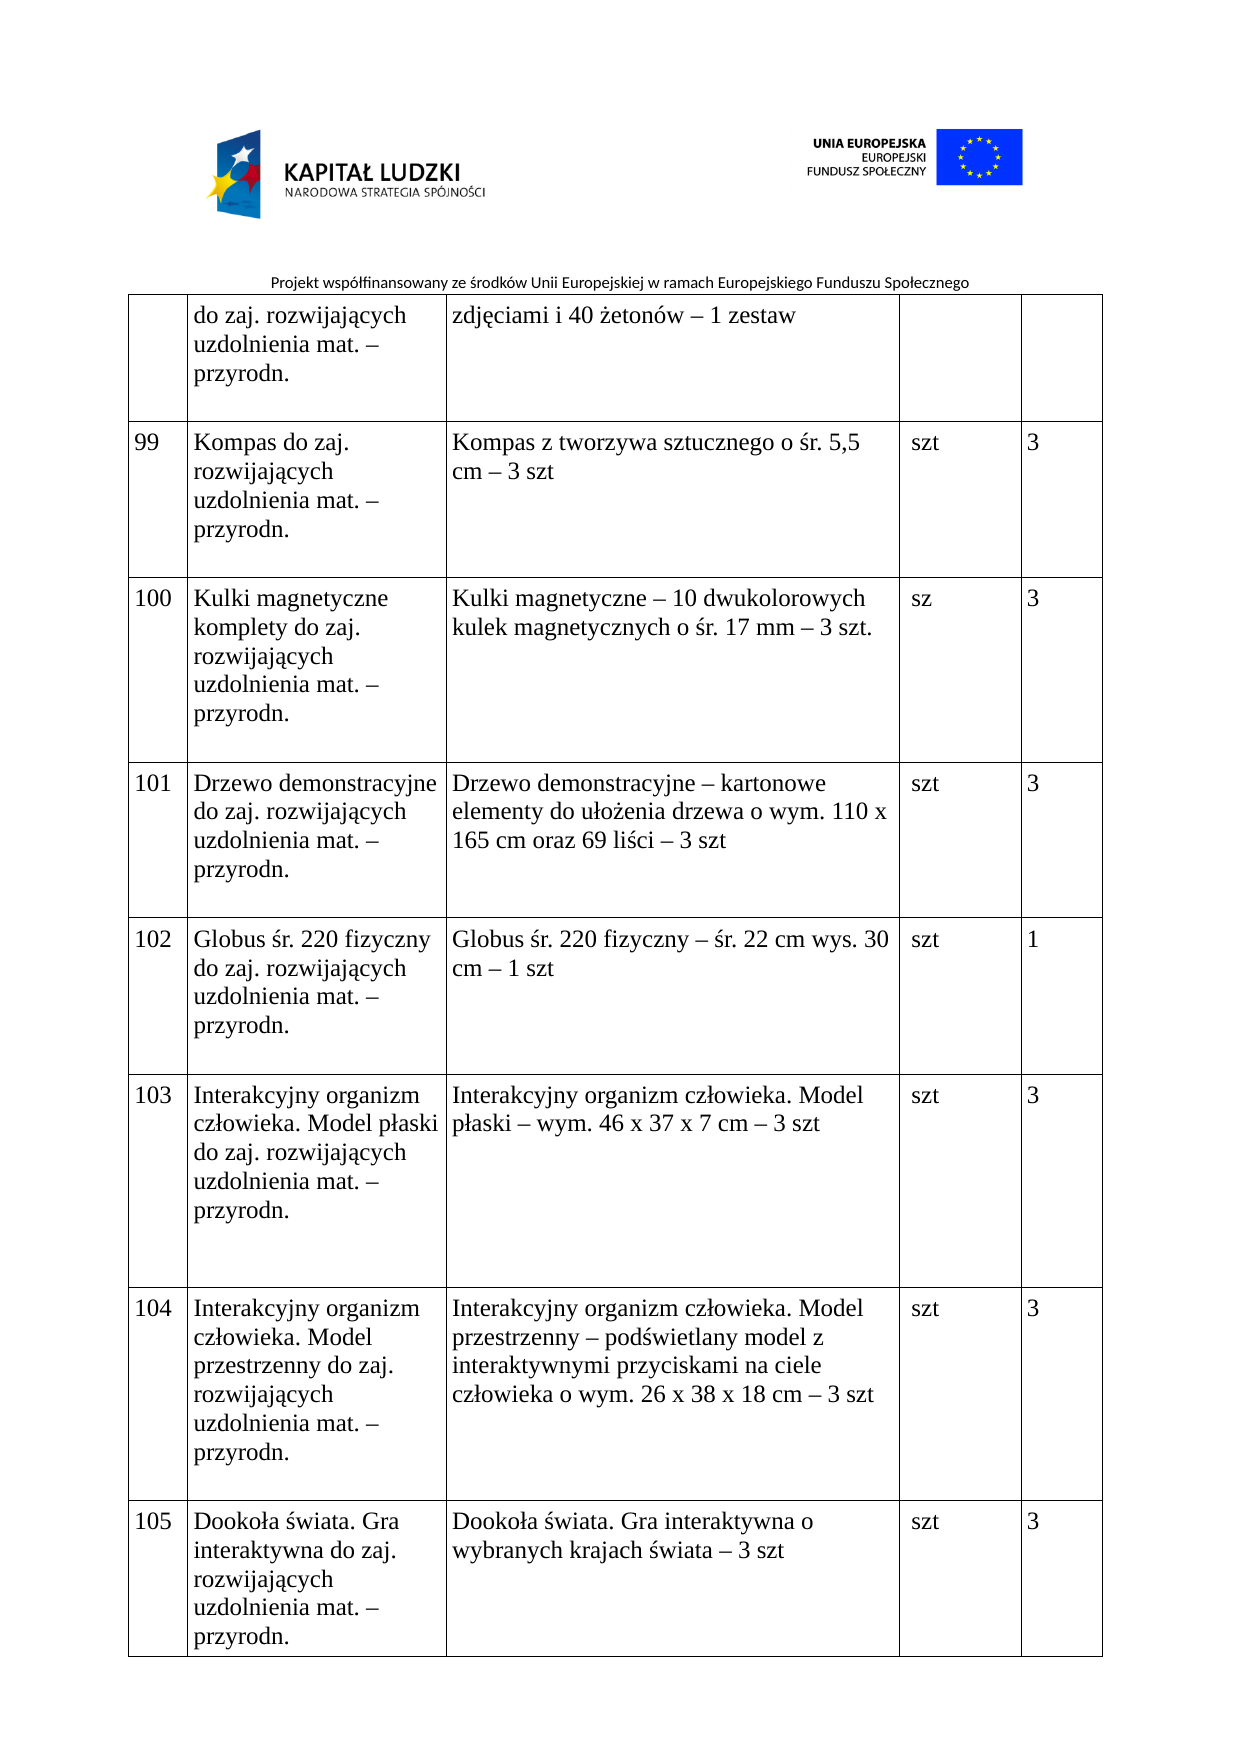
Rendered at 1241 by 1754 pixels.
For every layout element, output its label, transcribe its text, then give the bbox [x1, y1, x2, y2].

table_cell szt [900, 918, 1021, 1073]
table_cell 102 [129, 918, 187, 1073]
table_cell Interakcyjny organizm człowieka. Model płaski – wym. 46 x 37 x 7 cm – 3 szt [447, 1075, 899, 1287]
table_cell Dookoła świata. Gra interaktywna do zaj. rozwijających uzdolnienia mat. – przyrodn. [188, 1501, 446, 1656]
table_cell Kompas z tworzywa sztucznego o śr. 5,5 cm – 3 szt [447, 422, 899, 577]
table_cell 104 [129, 1288, 187, 1500]
table_cell szt [900, 1075, 1021, 1287]
table_cell Drzewo demonstracyjne – kartonowe elementy do ułożenia drzewa o wym. 110 x 165 cm oraz 69 liści – 3 szt [447, 763, 899, 917]
table_cell 3 [1022, 422, 1102, 577]
table_cell 3 [1022, 1501, 1102, 1656]
table_cell 105 [129, 1501, 187, 1656]
table_cell szt [900, 1288, 1021, 1500]
table_cell Interakcyjny organizm człowieka. Model przestrzenny do zaj. rozwijających uzdolnienia mat. – przyrodn. [188, 1288, 446, 1500]
table_cell [1022, 295, 1102, 421]
table_cell Interakcyjny organizm człowieka. Model przestrzenny – podświetlany model z interaktywnymi przyciskami na ciele człowieka o wym. 26 x 38 x 18 cm – 3 szt [447, 1288, 899, 1500]
table_cell 3 [1022, 578, 1102, 761]
table_cell szt [900, 763, 1021, 917]
table_cell Kulki magnetyczne komplety do zaj. rozwijających uzdolnienia mat. – przyrodn. [188, 578, 446, 761]
table_cell Kompas do zaj. rozwijających uzdolnienia mat. – przyrodn. [188, 422, 446, 577]
table_cell 101 [129, 763, 187, 917]
table_cell Drzewo demonstracyjne do zaj. rozwijających uzdolnienia mat. – przyrodn. [188, 763, 446, 917]
table_cell 99 [129, 422, 187, 577]
table_cell sz [900, 578, 1021, 761]
table_cell do zaj. rozwijających uzdolnienia mat. – przyrodn. [188, 295, 446, 421]
table_cell zdjęciami i 40 żetonów – 1 zestaw [447, 295, 899, 421]
table_cell szt [900, 422, 1021, 577]
table_cell 1 [1022, 918, 1102, 1073]
table_cell 3 [1022, 1075, 1102, 1287]
table_cell 103 [129, 1075, 187, 1287]
table_cell Kulki magnetyczne – 10 dwukolorowych kulek magnetycznych o śr. 17 mm – 3 szt. [447, 578, 899, 761]
table_cell Dookoła świata. Gra interaktywna o wybranych krajach świata – 3 szt [447, 1501, 899, 1656]
table_cell 100 [129, 578, 187, 761]
table_cell szt [900, 1501, 1021, 1656]
table_cell Interakcyjny organizm człowieka. Model płaski do zaj. rozwijających uzdolnienia mat. – przyrodn. [188, 1075, 446, 1287]
table_cell Globus śr. 220 fizyczny – śr. 22 cm wys. 30 cm – 1 szt [447, 918, 899, 1073]
table_cell [900, 295, 1021, 421]
table_cell 3 [1022, 1288, 1102, 1500]
table_cell 3 [1022, 763, 1102, 917]
table_cell Globus śr. 220 fizyczny do zaj. rozwijających uzdolnienia mat. – przyrodn. [188, 918, 446, 1073]
table_cell [129, 295, 187, 421]
